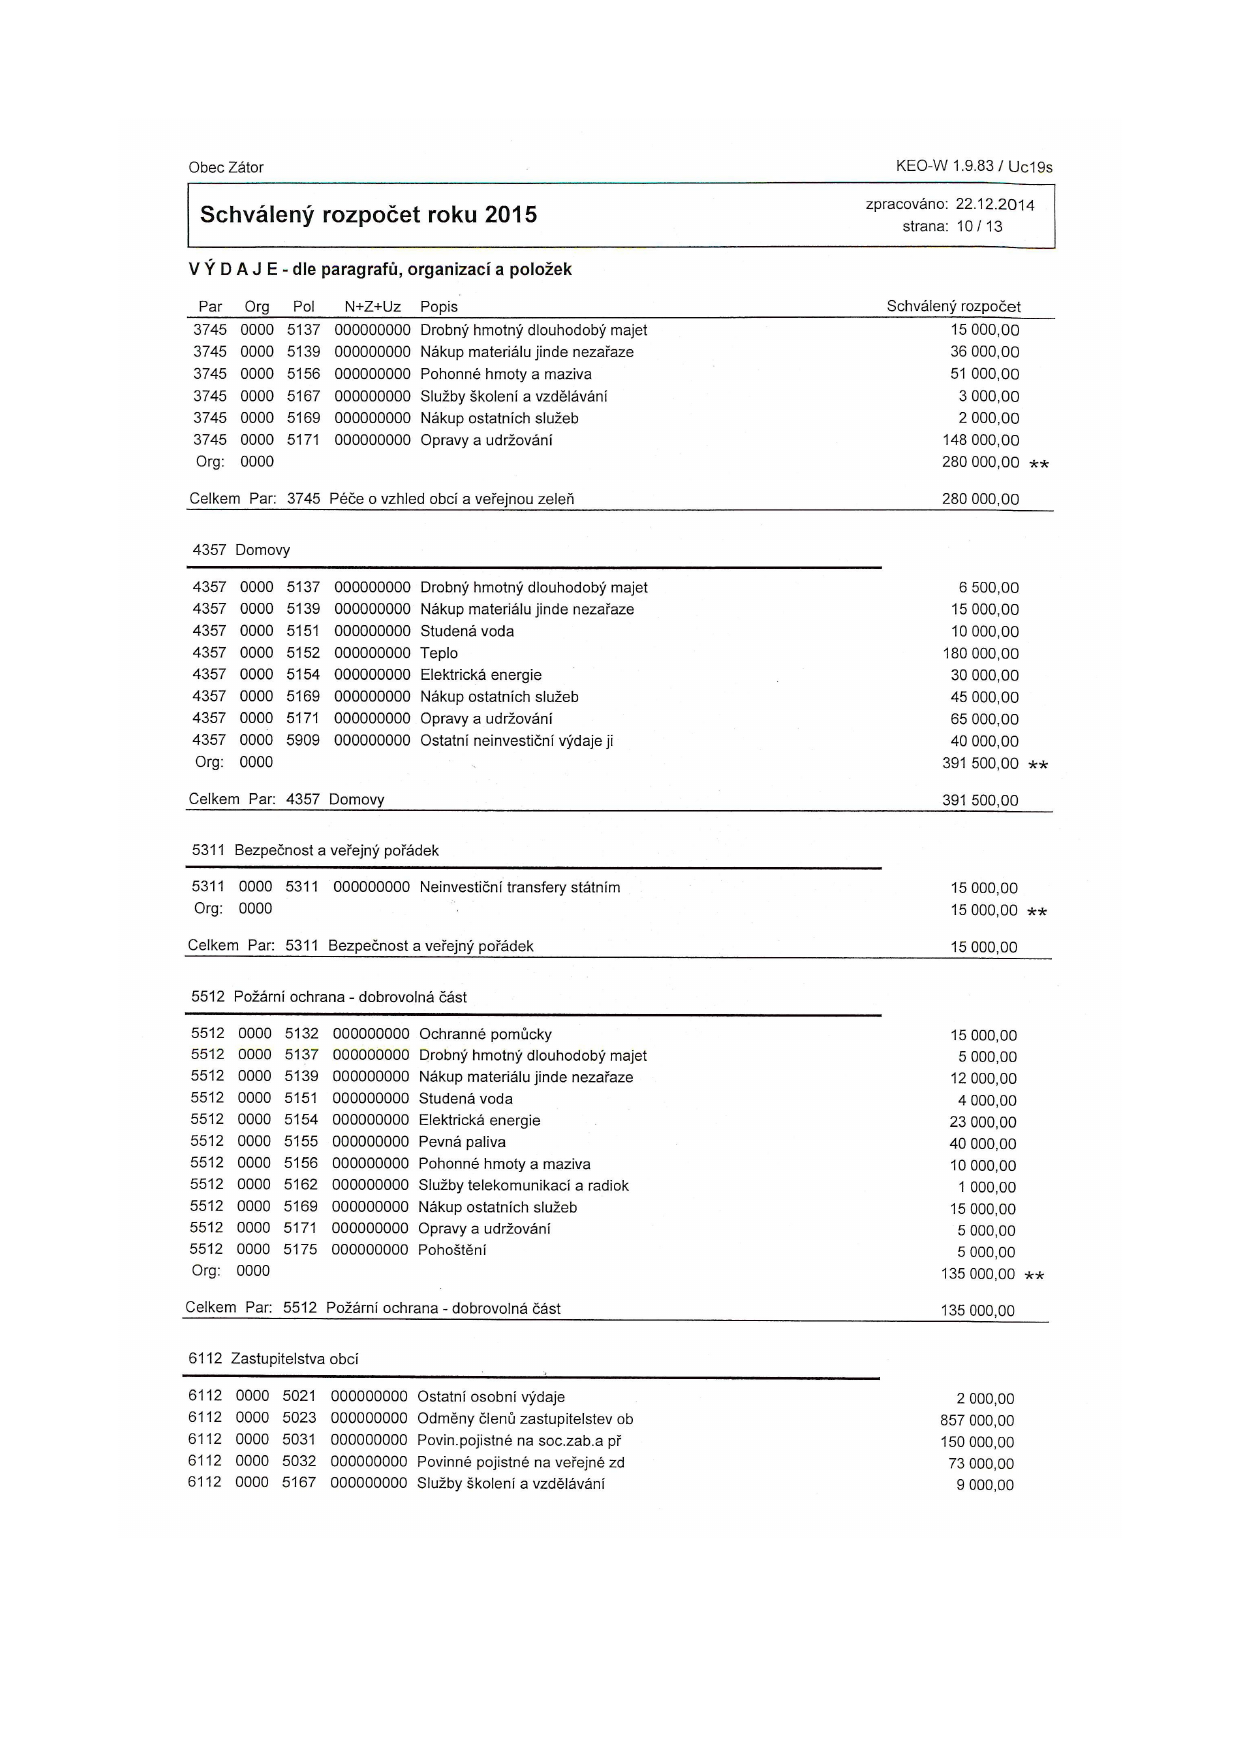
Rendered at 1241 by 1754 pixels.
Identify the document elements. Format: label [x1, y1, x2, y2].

picture [118, 118, 1123, 1538]
